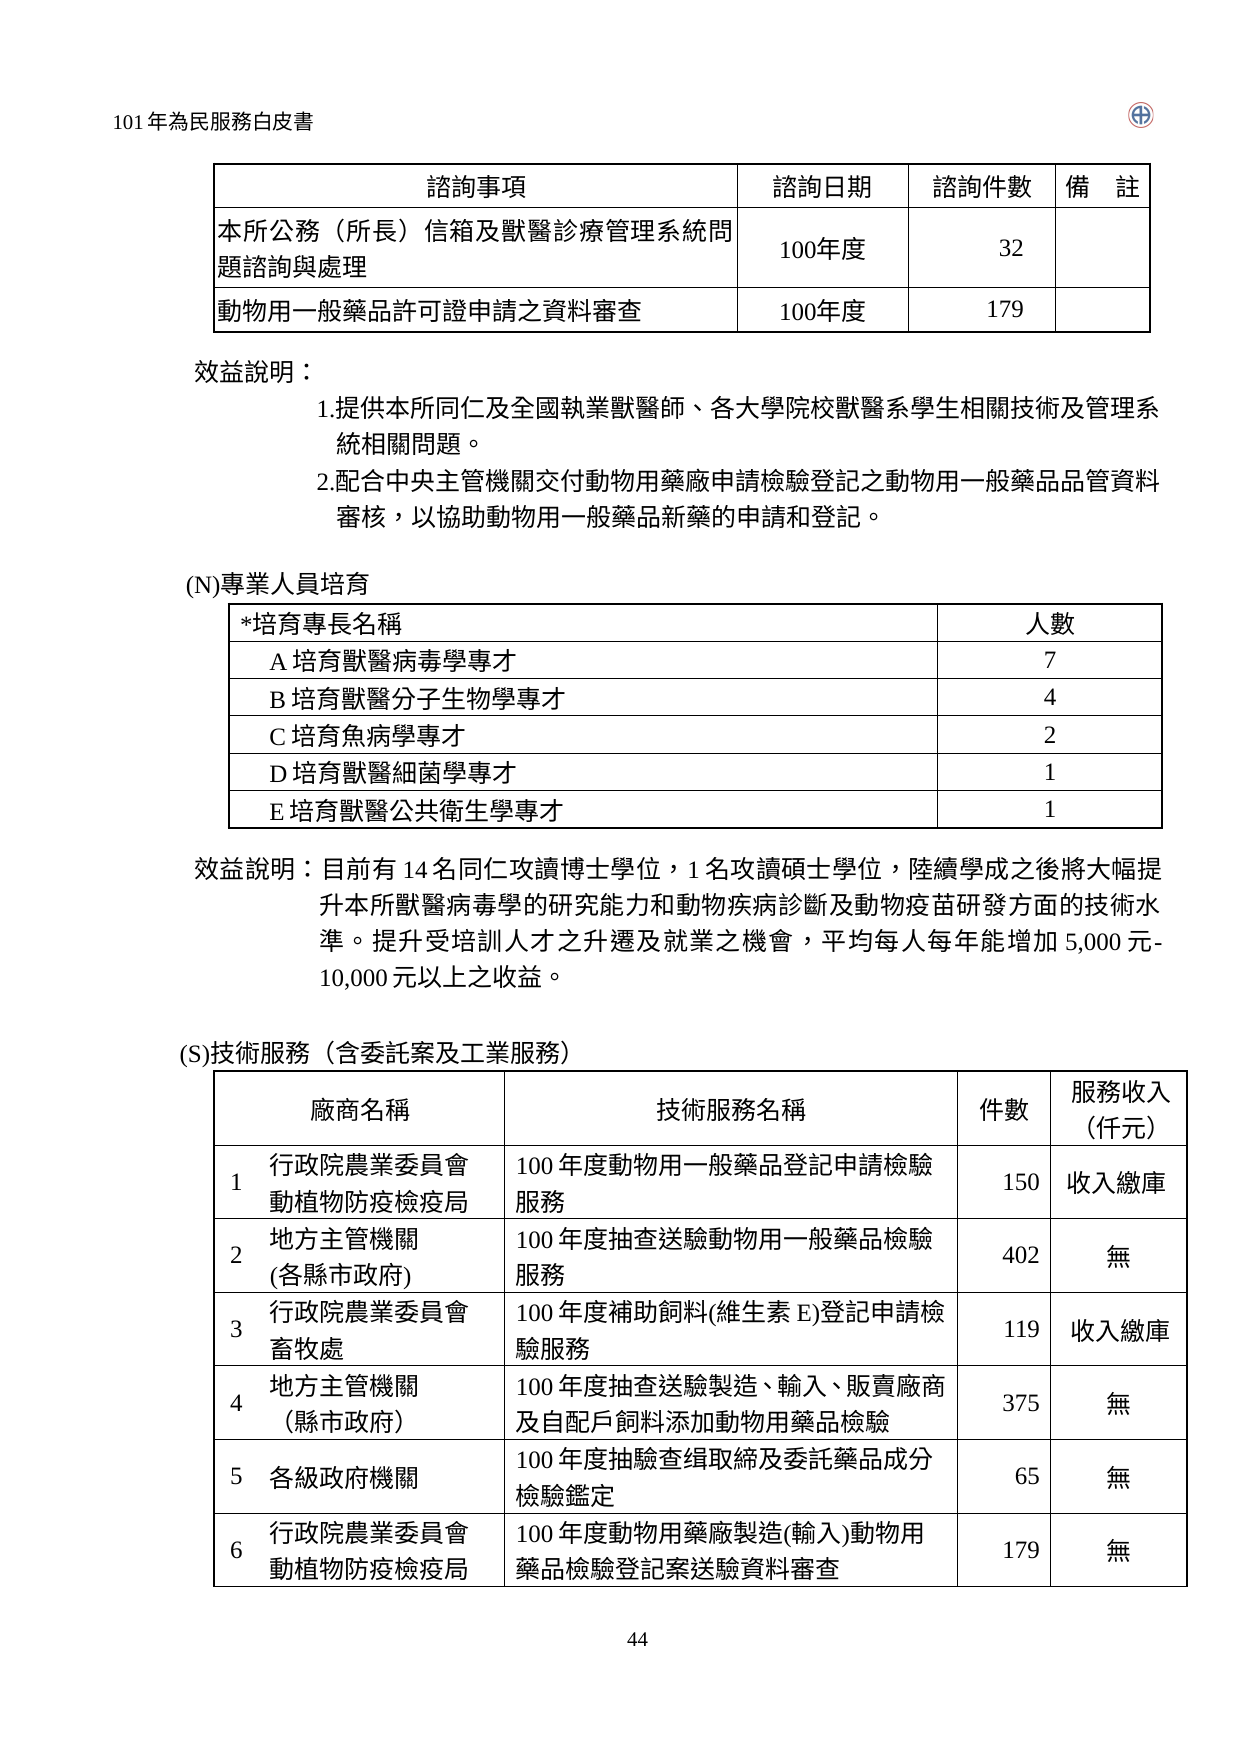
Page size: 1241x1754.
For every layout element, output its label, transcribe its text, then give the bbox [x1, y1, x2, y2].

table_cell 1 [938, 791, 1161, 827]
table_cell 5 [215, 1440, 258, 1512]
table_cell 4 [938, 679, 1161, 715]
table_cell 179 [958, 1514, 1050, 1586]
table_header 諮詢事項 [215, 165, 737, 207]
table_cell 6 [215, 1514, 258, 1586]
table_cell 119 [958, 1293, 1050, 1365]
table_cell 收入繳庫 [1051, 1146, 1186, 1218]
table_cell 行政院農業委員會 動植物防疫檢疫局 [258, 1514, 504, 1586]
table_cell 100年度動物用一般藥品登記申請檢驗服務 [505, 1146, 957, 1218]
table_cell 100年度 [738, 288, 908, 331]
table_cell E培育獸醫公共衛生學專才 [230, 791, 937, 827]
table_cell 100年度抽驗查缉取締及委託藥品成分檢驗鑑定 [505, 1440, 957, 1512]
table_cell 2 [215, 1219, 258, 1292]
table_header 人數 [938, 605, 1161, 641]
table_header 諮詢件數 [909, 165, 1055, 207]
table_cell 179 [909, 288, 1055, 331]
table_cell 收入繳庫 [1051, 1293, 1186, 1365]
table_cell 行政院農業委員會 畜牧處 [258, 1293, 504, 1365]
table_cell [1056, 208, 1149, 287]
table_cell 2 [938, 716, 1161, 753]
text (S)技術服務（含委託案及工業服務） [179, 1034, 1162, 1070]
table_cell C培育魚病學專才 [230, 716, 937, 753]
table_cell 動物用一般藥品許可證申請之資料審查 [215, 288, 737, 331]
table_cell 7 [938, 642, 1161, 678]
table_cell 65 [958, 1440, 1050, 1512]
table_cell 1 [215, 1146, 258, 1218]
table_cell 402 [958, 1219, 1050, 1292]
table_cell 無 [1051, 1440, 1186, 1512]
table_cell 無 [1051, 1514, 1186, 1586]
table_cell 375 [958, 1366, 1050, 1439]
table_cell 100年度抽查送驗動物用一般藥品檢驗服務 [505, 1219, 957, 1292]
text (N)專業人員培育 [179, 563, 1162, 602]
table_cell 地方主管機關 （縣市政府） [258, 1366, 504, 1439]
table_cell 100年度抽查送驗製造、輸入、販賣廠商及自配戶飼料添加動物用藥品檢驗 [505, 1366, 957, 1439]
table_header 諮詢日期 [738, 165, 908, 207]
text 效益說明： [194, 352, 1162, 389]
table_header 件數 [958, 1072, 1050, 1145]
table_cell [1056, 288, 1149, 331]
picture [1128, 102, 1154, 128]
text 效益說明：目前有14名同仁攻讀博士學位，1名攻讀碩士學位，陸續學成之後將大幅提升本所獸醫病毒學的研究能力和動物疾病診斷及動物疫苗研發方面的技術水準。提升受培訓人才之升遷及就業之機會，平均每人每年能增加5,000元-10,000元以上之收益。 [194, 849, 1162, 994]
table_cell B培育獸醫分子生物學專才 [230, 679, 937, 715]
table_cell 32 [909, 208, 1055, 287]
table_cell 地方主管機關 (各縣市政府) [258, 1219, 504, 1292]
table_cell A培育獸醫病毒學專才 [230, 642, 937, 678]
table_cell 150 [958, 1146, 1050, 1218]
table_cell 4 [215, 1366, 258, 1439]
table_cell 1 [938, 754, 1161, 790]
table_header 服務收入（仟元） [1051, 1072, 1186, 1145]
table_cell 100年度動物用藥廠製造(輸入)動物用藥品檢驗登記案送驗資料審查 [505, 1514, 957, 1586]
table_cell D培育獸醫細菌學專才 [230, 754, 937, 790]
table_cell 100年度 [738, 208, 908, 287]
table_cell 本所公務（所長）信箱及獸醫診療管理系統問題諮詢與處理 [215, 208, 737, 287]
table_cell 無 [1051, 1366, 1186, 1439]
table_header 技術服務名稱 [505, 1072, 957, 1145]
table_header *培育專長名稱 [230, 605, 937, 641]
text 1.提供本所同仁及全國執業獸醫師、各大學院校獸醫系學生相關技術及管理系統相關問題。 [316, 389, 1162, 461]
table_cell 100年度補助飼料(維生素E)登記申請檢驗服務 [505, 1293, 957, 1365]
text 2.配合中央主管機關交付動物用藥廠申請檢驗登記之動物用一般藥品品管資料審核，以協助動物用一般藥品新藥的申請和登記。 [316, 461, 1162, 534]
table_cell 3 [215, 1293, 258, 1365]
table_cell 各級政府機關 [258, 1440, 504, 1512]
table_header 備 註 [1056, 165, 1149, 207]
table_cell 行政院農業委員會 動植物防疫檢疫局 [258, 1146, 504, 1218]
table_cell 無 [1051, 1219, 1186, 1292]
table_header 廠商名稱 [215, 1072, 504, 1145]
